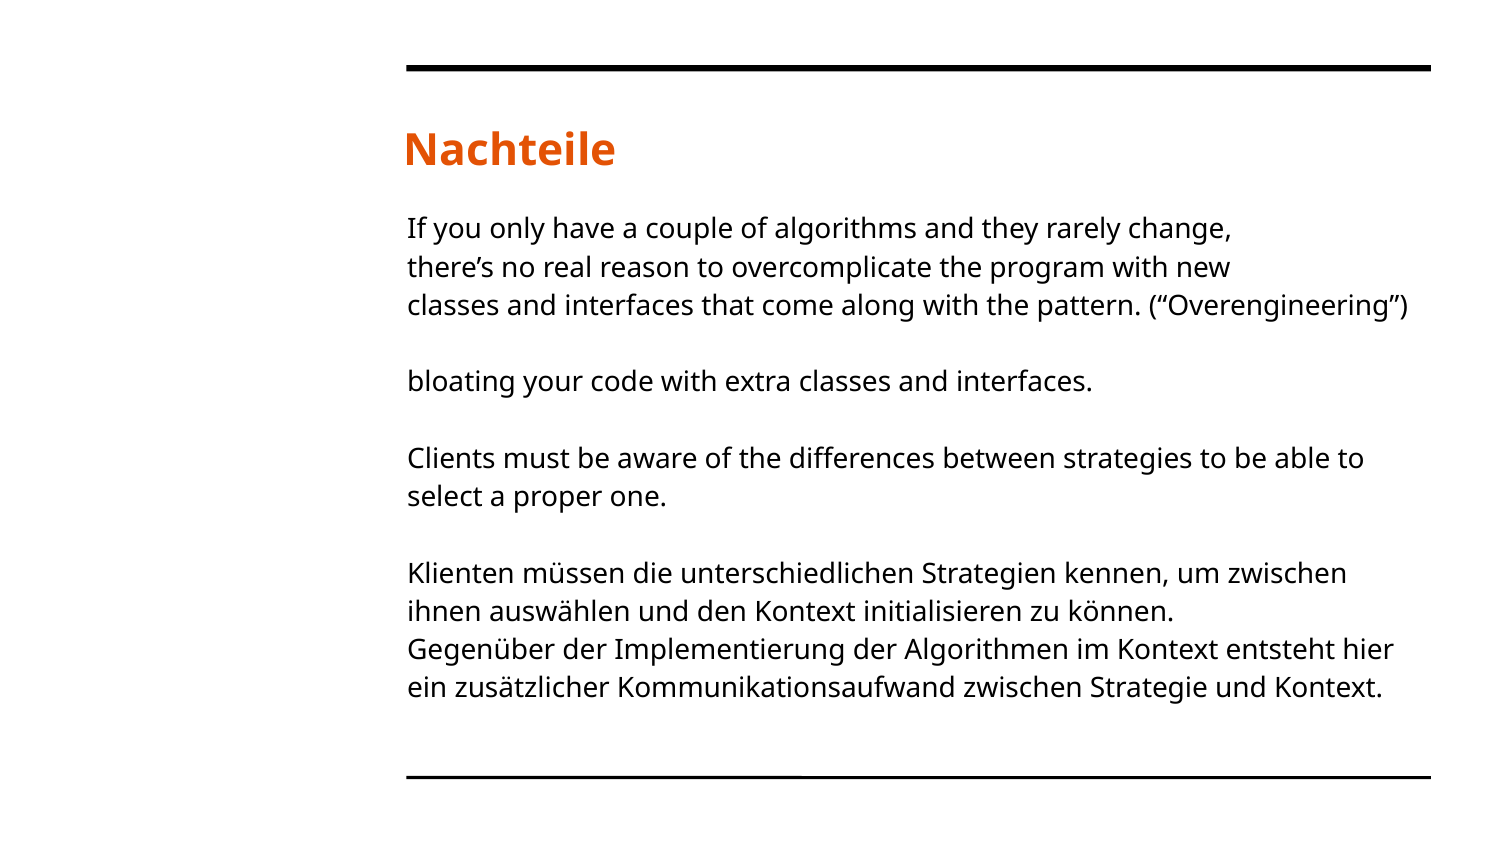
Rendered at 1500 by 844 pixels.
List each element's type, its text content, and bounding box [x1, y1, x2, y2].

subtitle If you only have a couple of algorithms and they rarely change, there’s no real reason to overcomplicate the program with new classes and interfaces that come along with the pattern. (“Overengineering”) bloating your code with extra classes and interfaces. Clients must be aware of the differences between strategies to be able to select a proper one. Klienten müssen die unterschiedlichen Strategien kennen, um zwischen ihnen auswählen und den Kontext initialisieren zu können. Gegenüber der Implementierung der Algorithmen im Kontext entsteht hier ein zusätzlicher Kommunikationsaufwand zwischen Strategie und Kontext. [392, 193, 1431, 735]
title Nachteile [389, 103, 1428, 194]
